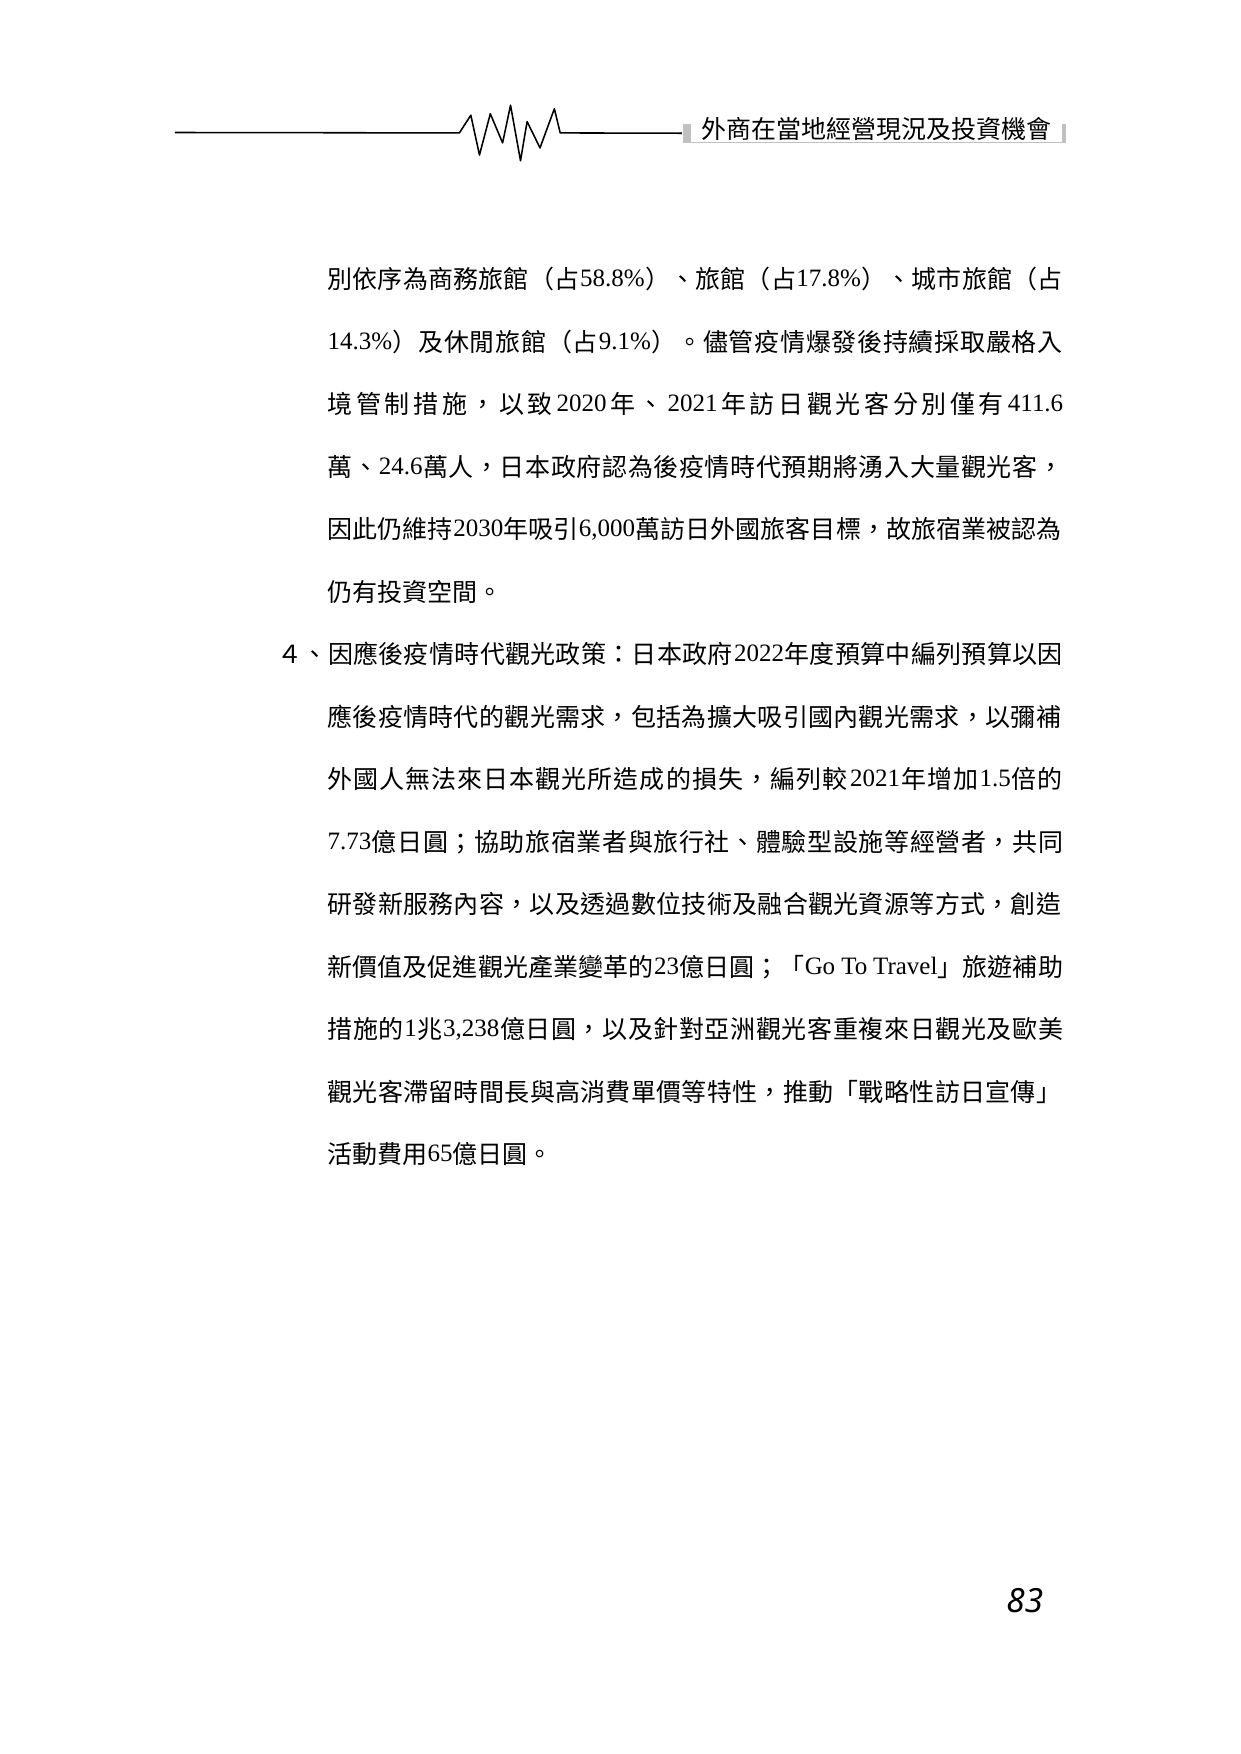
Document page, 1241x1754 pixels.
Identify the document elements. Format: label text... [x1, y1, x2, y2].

text ４、因應後疫情時代觀光政策：日本政府2022年度預算中編列預算以因應後疫情時代的觀光需求，包括為擴大吸引國內觀光需求，以彌補外國人無法來日本觀光所造成的損失，編列較2021年增加1.5倍的7.73億日圓；協助旅宿業者與旅行社、體驗型設施等經營者，共同研發新服務內容，以及透過數位技術及融合觀光資源等方式，創造新價值及促進觀光產業變革的23億日圓；「Go To Travel」旅遊補助措施的1兆3,238億日圓，以及針對亞洲觀光客重複來日觀光及歐美觀光客滯留時間長與高消費單價等特性，推動「戰略性訪日宣傳」活動費用65億日圓。 [277, 611, 1063, 1174]
text 別依序為商務旅館（占58.8%）、旅館（占17.8%）、城市旅館（占14.3%）及休閒旅館（占9.1%）。儘管疫情爆發後持續採取嚴格入境管制措施，以致2020年、2021年訪日觀光客分別僅有411.6萬、24.6萬人，日本政府認為後疫情時代預期將湧入大量觀光客，因此仍維持2030年吸引6,000萬訪日外國旅客目標，故旅宿業被認為仍有投資空間。 [277, 236, 1063, 611]
